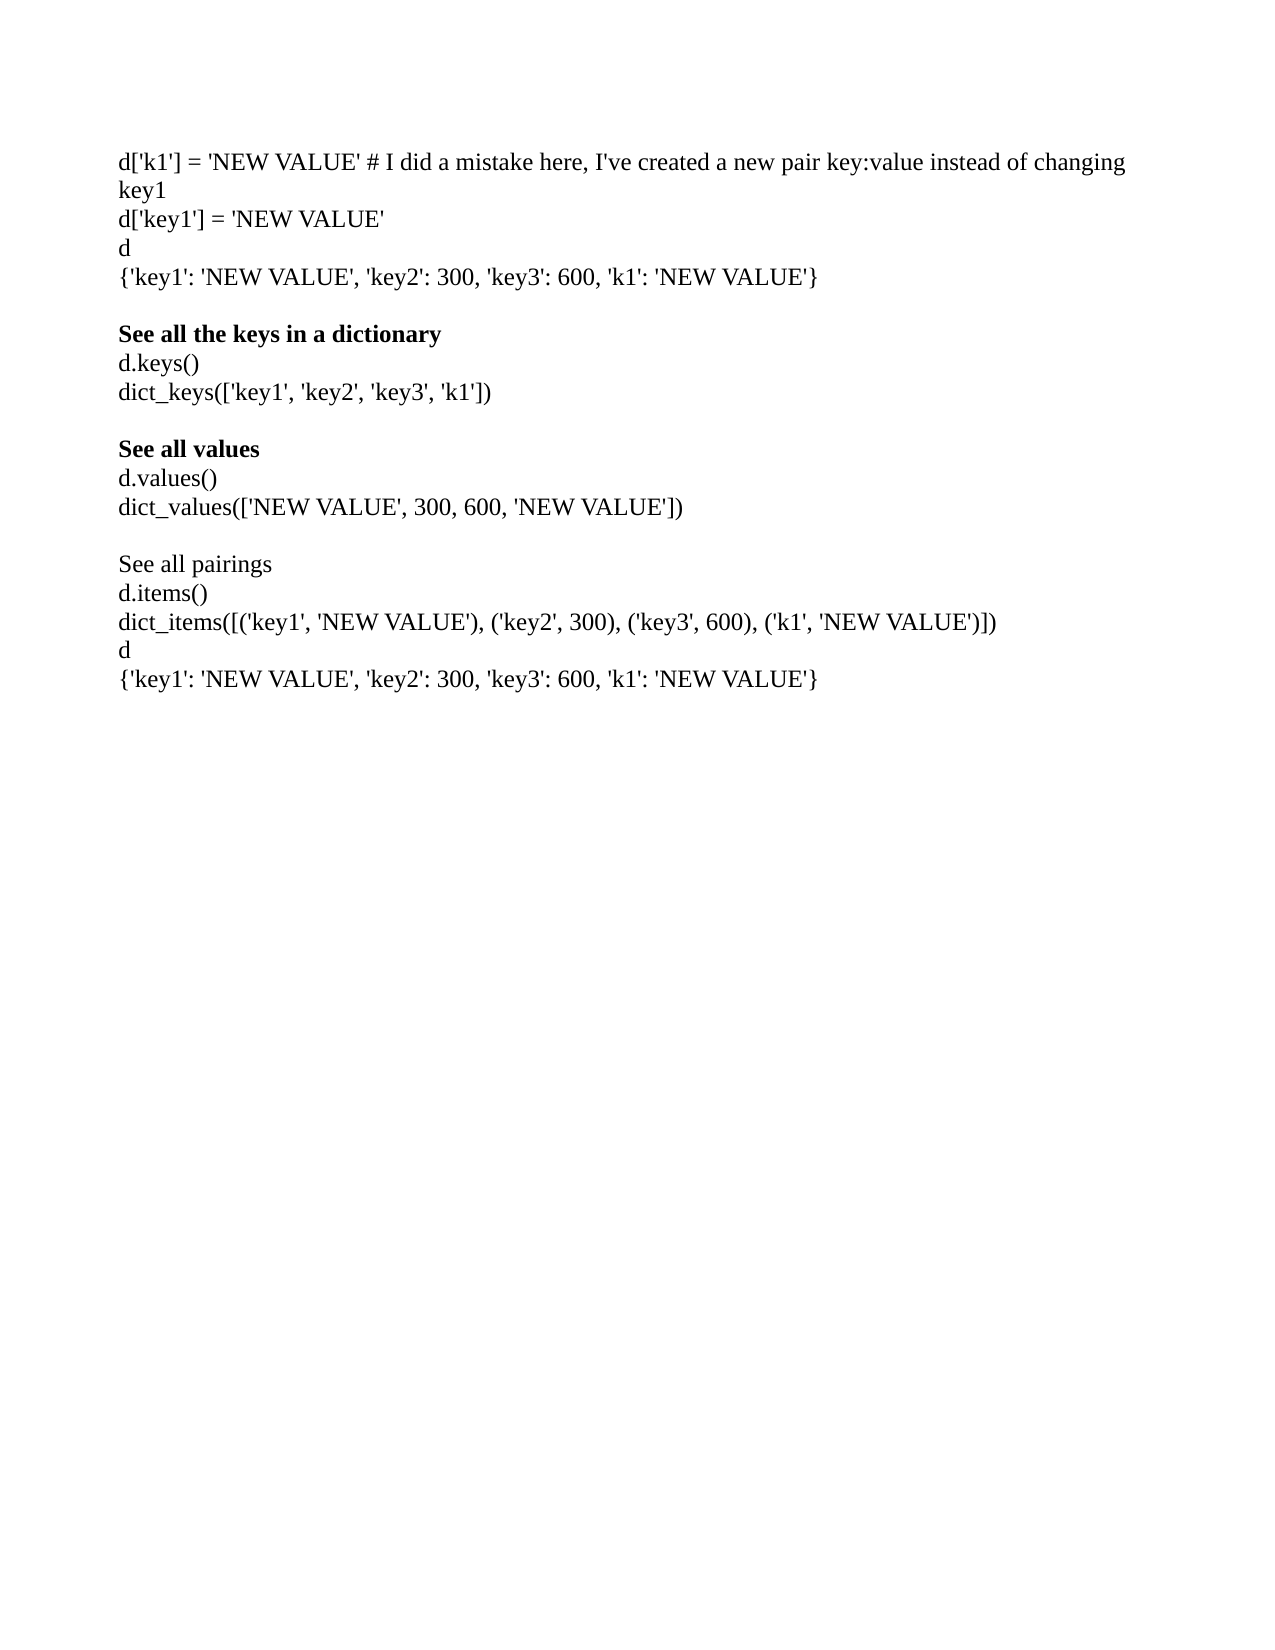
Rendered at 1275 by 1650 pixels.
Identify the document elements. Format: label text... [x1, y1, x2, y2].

text {'key1': 'NEW VALUE', 'key2': 300, 'key3': 600, 'k1': 'NEW VALUE'} [118, 664, 1157, 693]
text d.keys() [118, 348, 1157, 377]
text {'key1': 'NEW VALUE', 'key2': 300, 'key3': 600, 'k1': 'NEW VALUE'} [118, 262, 1157, 291]
text d [118, 233, 1157, 262]
text See all the keys in a dictionary [118, 319, 1157, 348]
text dict_items([('key1', 'NEW VALUE'), ('key2', 300), ('key3', 600), ('k1', 'NEW VALUE')]) [118, 607, 1157, 636]
text See all pairings [118, 549, 1157, 578]
text d['k1'] = 'NEW VALUE' # I did a mistake here, I've created a new pair key:value instead of changing key1 [118, 147, 1157, 204]
text d [118, 636, 1157, 664]
text d.items() [118, 578, 1157, 607]
text dict_keys(['key1', 'key2', 'key3', 'k1']) [118, 377, 1157, 406]
text dict_values(['NEW VALUE', 300, 600, 'NEW VALUE']) [118, 492, 1157, 521]
text d.values() [118, 463, 1157, 492]
text See all values [118, 434, 1157, 463]
text d['key1'] = 'NEW VALUE' [118, 204, 1157, 233]
